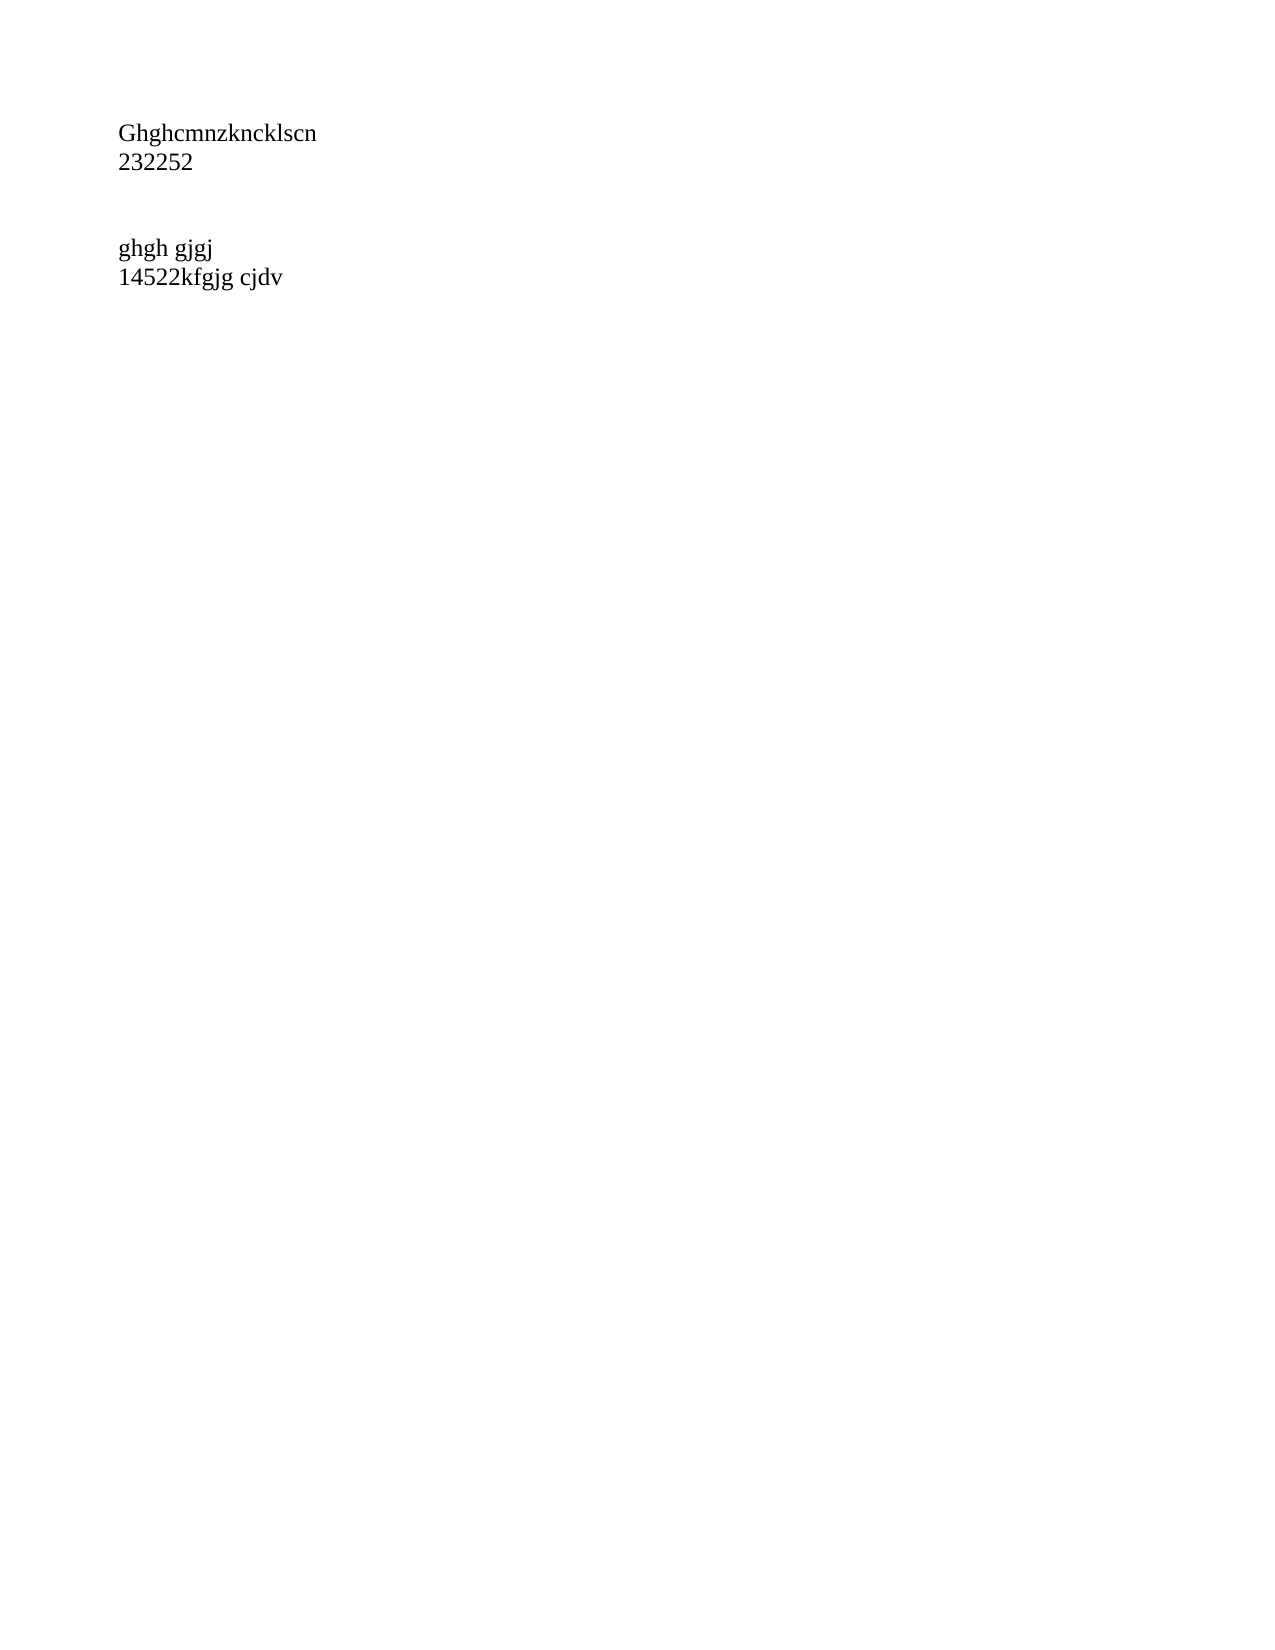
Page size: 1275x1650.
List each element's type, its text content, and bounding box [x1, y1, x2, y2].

text ghgh gjgj [118, 233, 1157, 262]
text 232252 [118, 147, 1157, 176]
text 14522kfgjg cjdv [118, 262, 1157, 291]
text Ghghcmnzkncklscn [118, 118, 1157, 147]
